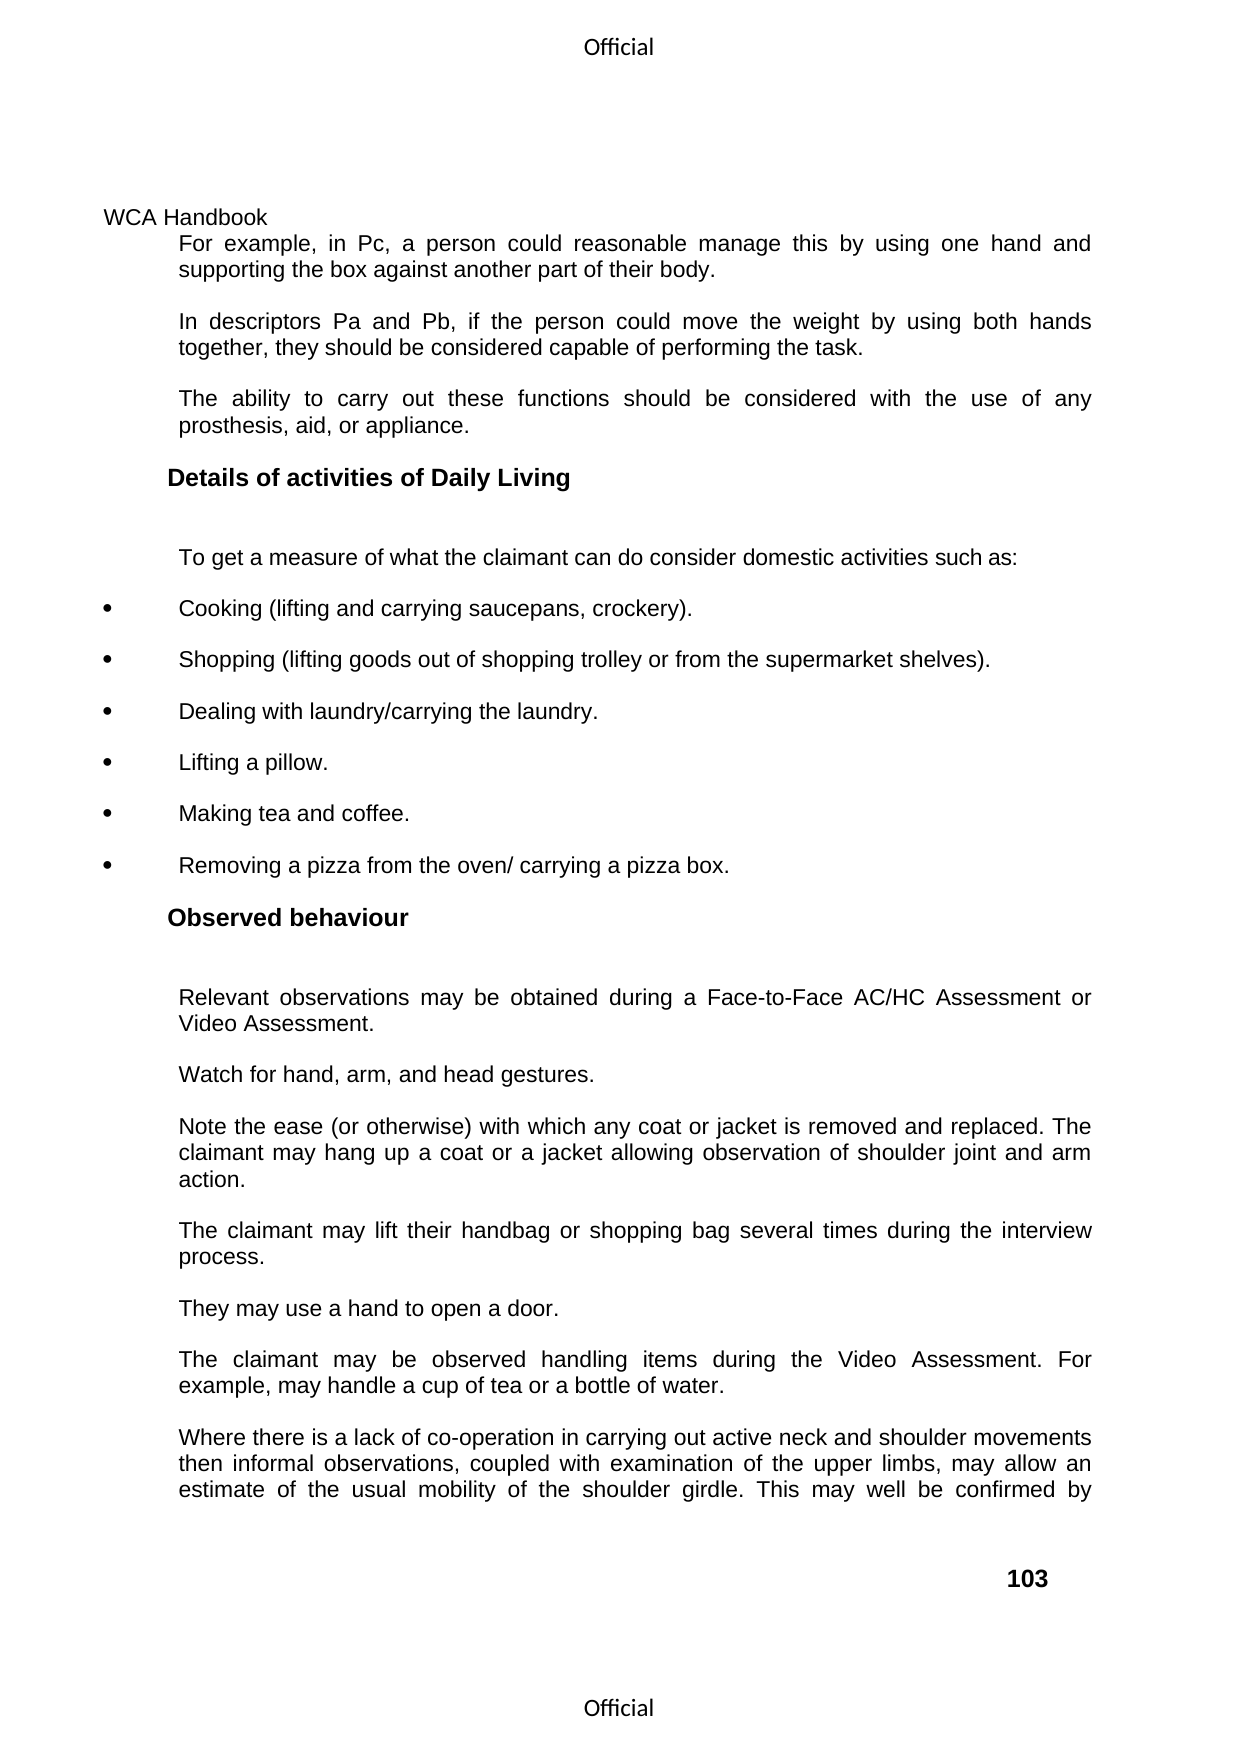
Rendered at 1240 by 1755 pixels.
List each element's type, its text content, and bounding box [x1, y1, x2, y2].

text They may use a hand to open a door. [141, 1294, 1093, 1321]
text The ability to carry out these functions should be considered with the use of any prosthesis, aid, or appliance. [178, 385, 1093, 438]
text Relevant observations may be obtained during a Face-to-Face AC/HC Assessment or Video Assessment. [178, 984, 1093, 1036]
list Shopping (lifting goods out of shopping trolley or from the supermarket shelves). [103, 646, 1093, 673]
text Where there is a lack of co-operation in carrying out active neck and shoulder movements then informal observations, coupled with examination of the upper limbs, may allow an estimate of the usual mobility of the shoulder girdle. This may well be confirmed by [178, 1424, 1093, 1503]
list Dealing with laundry/carrying the laundry. [103, 698, 1093, 724]
text For example, in Pc, a person could reasonable manage this by using one hand and supporting the box against another part of their body. [178, 230, 1093, 283]
list Lifting a pillow. [103, 749, 1093, 775]
list Removing a pizza from the oven/ carrying a pizza box. [103, 852, 1093, 878]
text Note the ease (or otherwise) with which any coat or jacket is removed and replaced. The claimant may hang up a coat or a jacket allowing observation of shoulder joint and arm action. [178, 1113, 1093, 1192]
text Watch for hand, arm, and head gestures. [141, 1061, 1093, 1088]
text In descriptors Pa and Pb, if the person could move the weight by using both hands together, they should be considered capable of performing the task. [178, 308, 1093, 360]
list Making tea and coffee. [103, 800, 1093, 827]
text To get a measure of what the claimant can do consider domestic activities such as: [141, 544, 1093, 570]
text Details of activities of Daily Living [103, 463, 1211, 492]
text Observed behaviour [103, 903, 1211, 932]
text The claimant may lift their handbag or shopping bag several times during the interview process. [178, 1217, 1093, 1269]
text The claimant may be observed handling items during the Video Assessment. For example, may handle a cup of tea or a bottle of water. [178, 1346, 1093, 1399]
list Cooking (lifting and carrying saucepans, crockery). [103, 595, 1093, 621]
